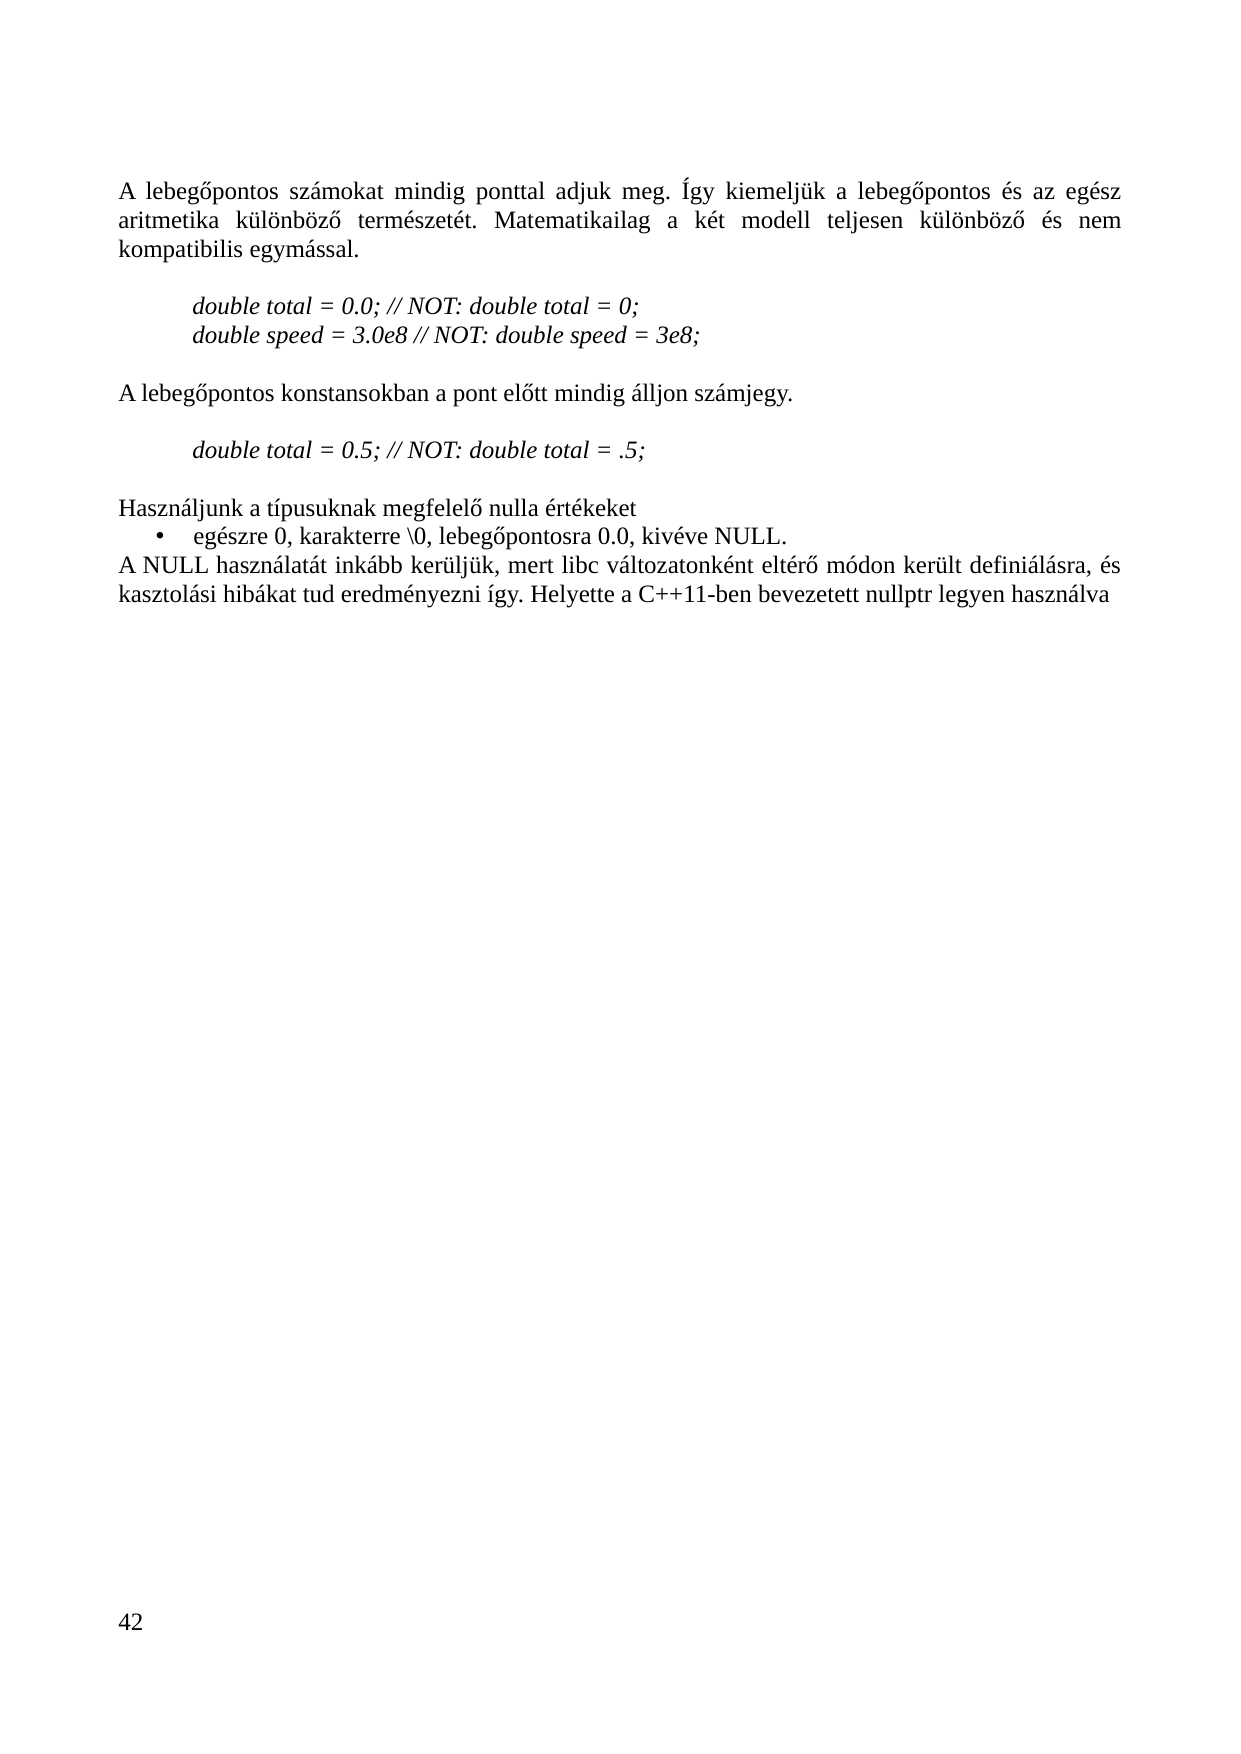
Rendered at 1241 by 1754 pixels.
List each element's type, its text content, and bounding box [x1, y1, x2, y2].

text Használjunk a típusuknak megfelelő nulla értékeket [118, 493, 1122, 521]
text double total = 0.5; // NOT: double total = .5; [118, 435, 1122, 464]
text double total = 0.0; // NOT: double total = 0; [118, 291, 1122, 320]
text A NULL használatát inkább kerüljük, mert libc változatonként eltérő módon került definiálásra, és kasztolási hibákat tud eredményezni így. Helyette a C++11-ben bevezetett nullptr legyen használva [118, 550, 1122, 608]
text double speed = 3.0e8 // NOT: double speed = 3e8; [118, 320, 1122, 349]
text A lebegőpontos konstansokban a pont előtt mindig álljon számjegy. [118, 378, 1122, 406]
list egészre 0, karakterre \0, lebegőpontosra 0.0, kivéve NULL. [156, 521, 1122, 550]
text A lebegőpontos számokat mindig ponttal adjuk meg. Így kiemeljük a lebegőpontos és az egész aritmetika különböző természetét. Matematikailag a két modell teljesen különböző és nem kompatibilis egymással. [118, 176, 1122, 263]
